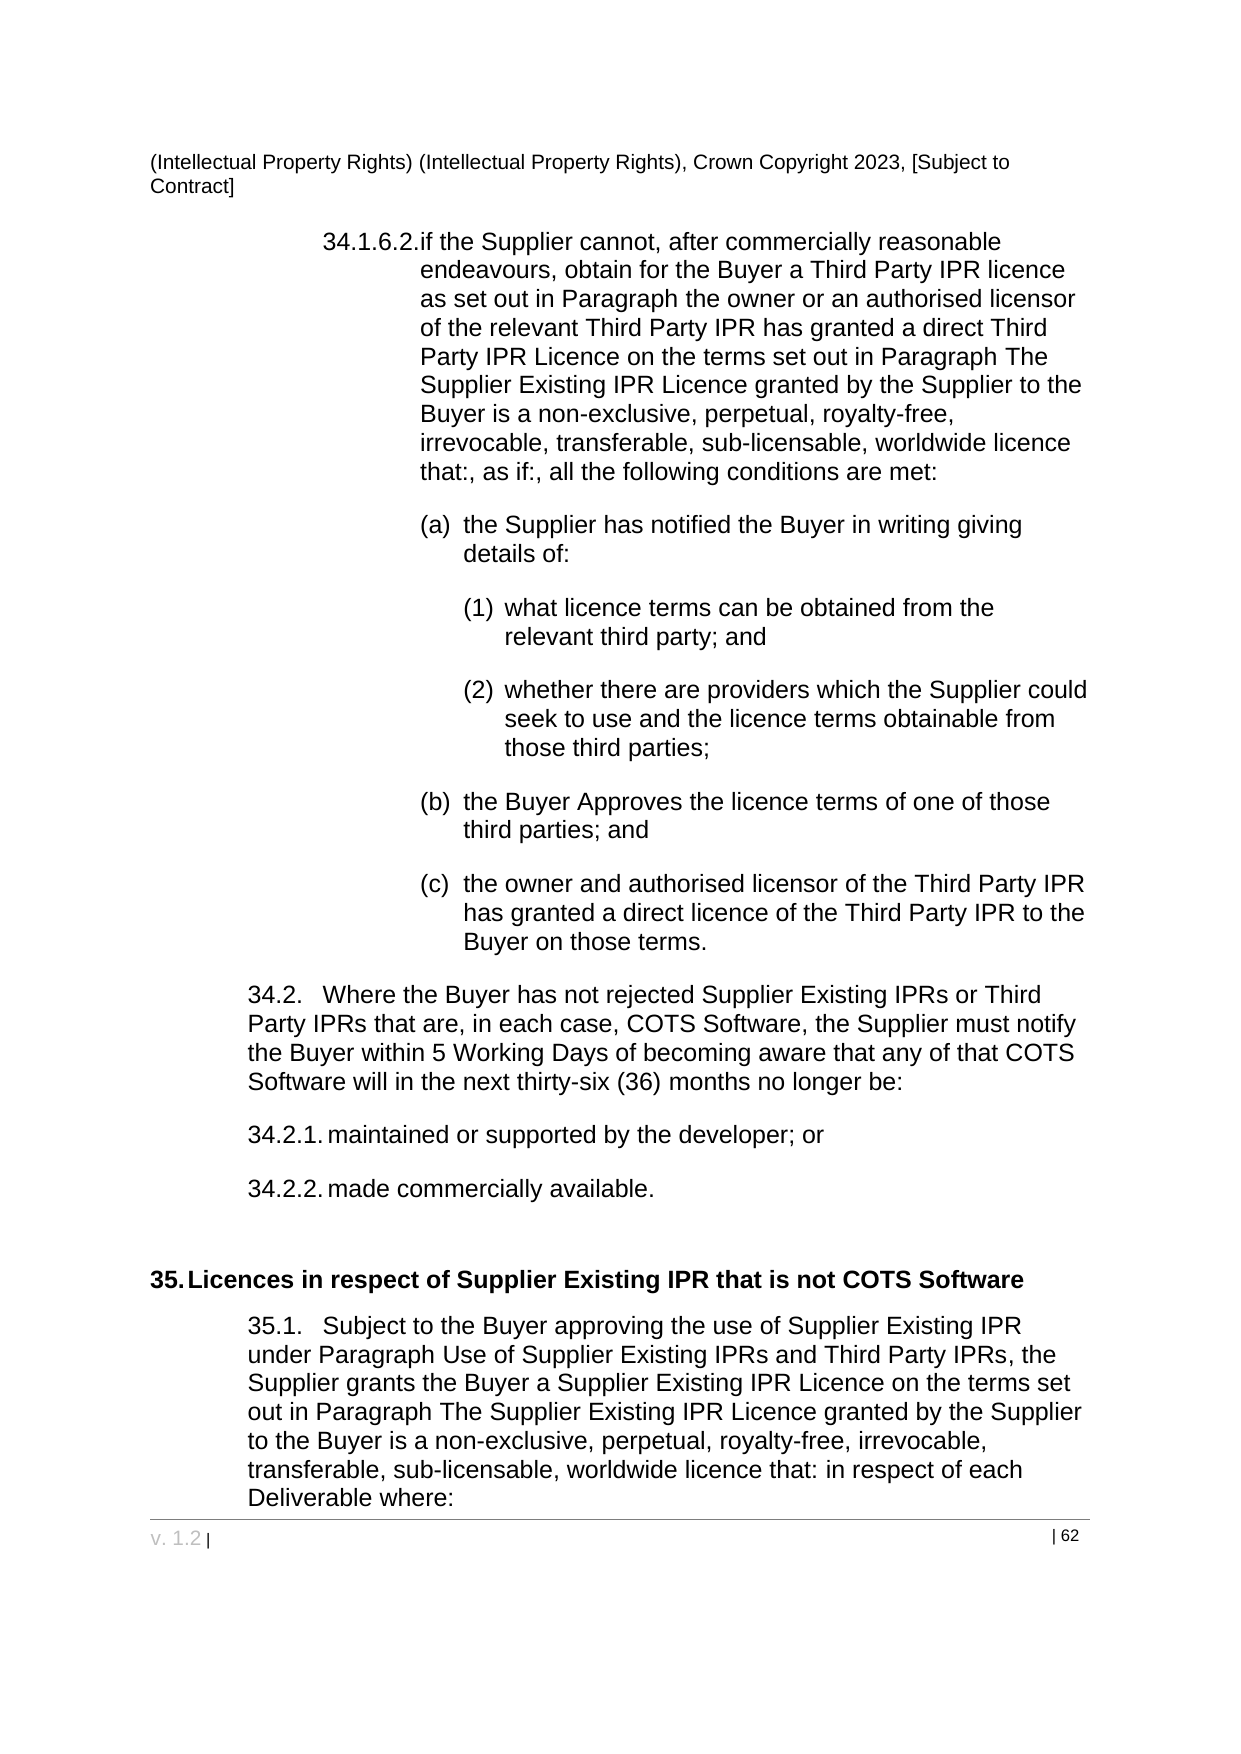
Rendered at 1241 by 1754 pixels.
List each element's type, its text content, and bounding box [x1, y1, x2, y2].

subtitle made commercially available. [247, 1174, 1090, 1203]
subtitle Where the Buyer has not rejected Supplier Existing IPRs or Third Party IPRs that are, in each case, COTS Software, the Supplier must notify the Buyer within 5 Working Days of becoming aware that any of that COTS Software will in the next thirty-six (36) months no longer be: [247, 980, 1090, 1095]
subtitle the Supplier has notified the Buyer in writing giving details of: [420, 510, 1090, 568]
subtitle what licence terms can be obtained from the relevant third party; and [463, 593, 1090, 650]
subtitle maintained or supported by the developer; or [247, 1120, 1090, 1149]
subtitle the owner and authorised licensor of the Third Party IPR has granted a direct licence of the Third Party IPR to the Buyer on those terms. [420, 869, 1090, 955]
subtitle whether there are providers which the Supplier could seek to use and the licence terms obtainable from those third parties; [463, 675, 1090, 762]
subtitle Subject to the Buyer approving the use of Supplier Existing IPR under Paragraph 12, the Supplier grants the Buyer a Supplier Existing IPR Licence on the terms set out in Paragraph 13.3 in respect of each Deliverable where: [247, 1311, 1090, 1512]
subtitle the Buyer Approves the licence terms of one of those third parties; and [420, 787, 1090, 844]
subtitle Licences in respect of Supplier Existing IPR that is not COTS Software [150, 1265, 1090, 1294]
subtitle if the Supplier cannot, after commercially reasonable endeavours, obtain for the Buyer a Third Party IPR licence as set out in Paragraph 12.1.6.1, all the following conditions are met: [322, 227, 1090, 485]
